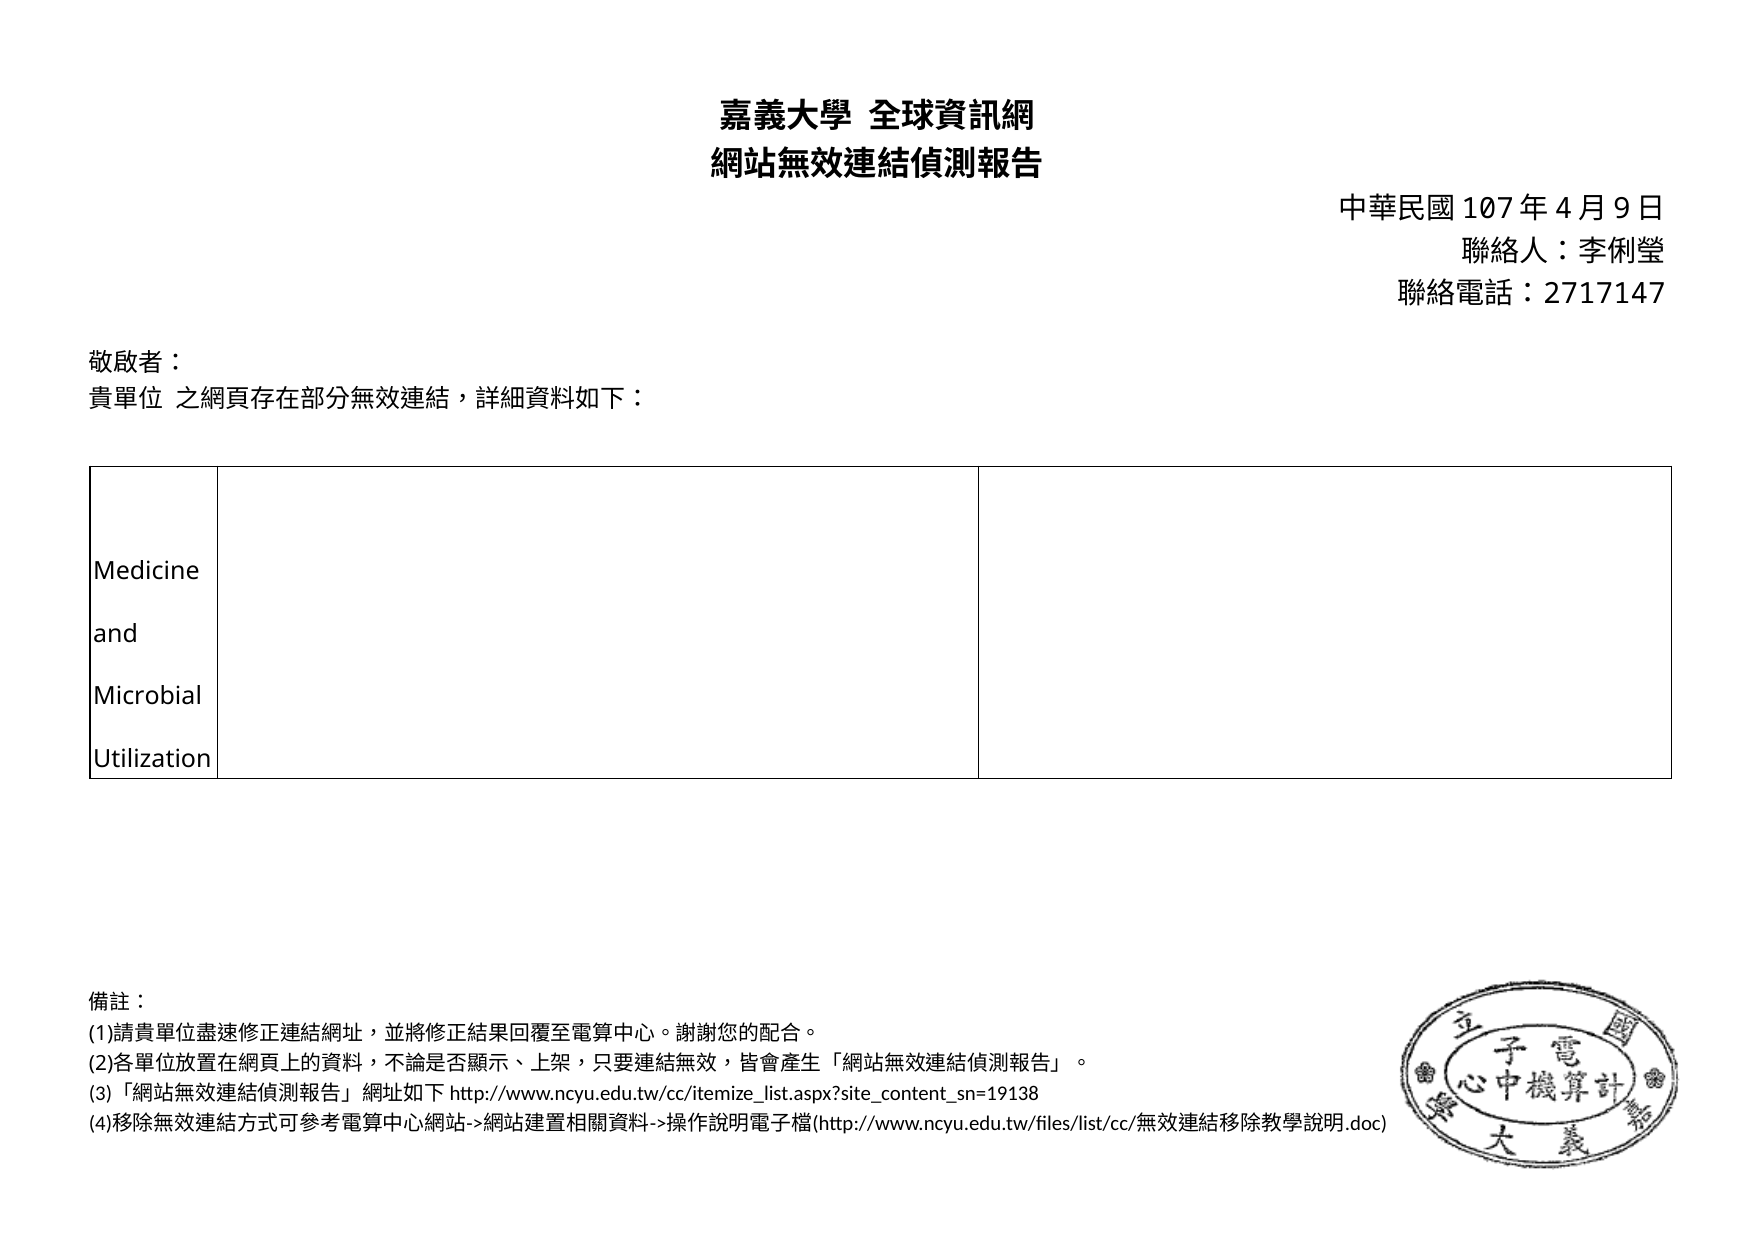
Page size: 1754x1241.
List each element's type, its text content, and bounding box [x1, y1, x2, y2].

table_cell Medicine and Microbial Utilization [91, 467, 217, 778]
table_cell [979, 467, 1671, 778]
table_cell [218, 467, 978, 778]
